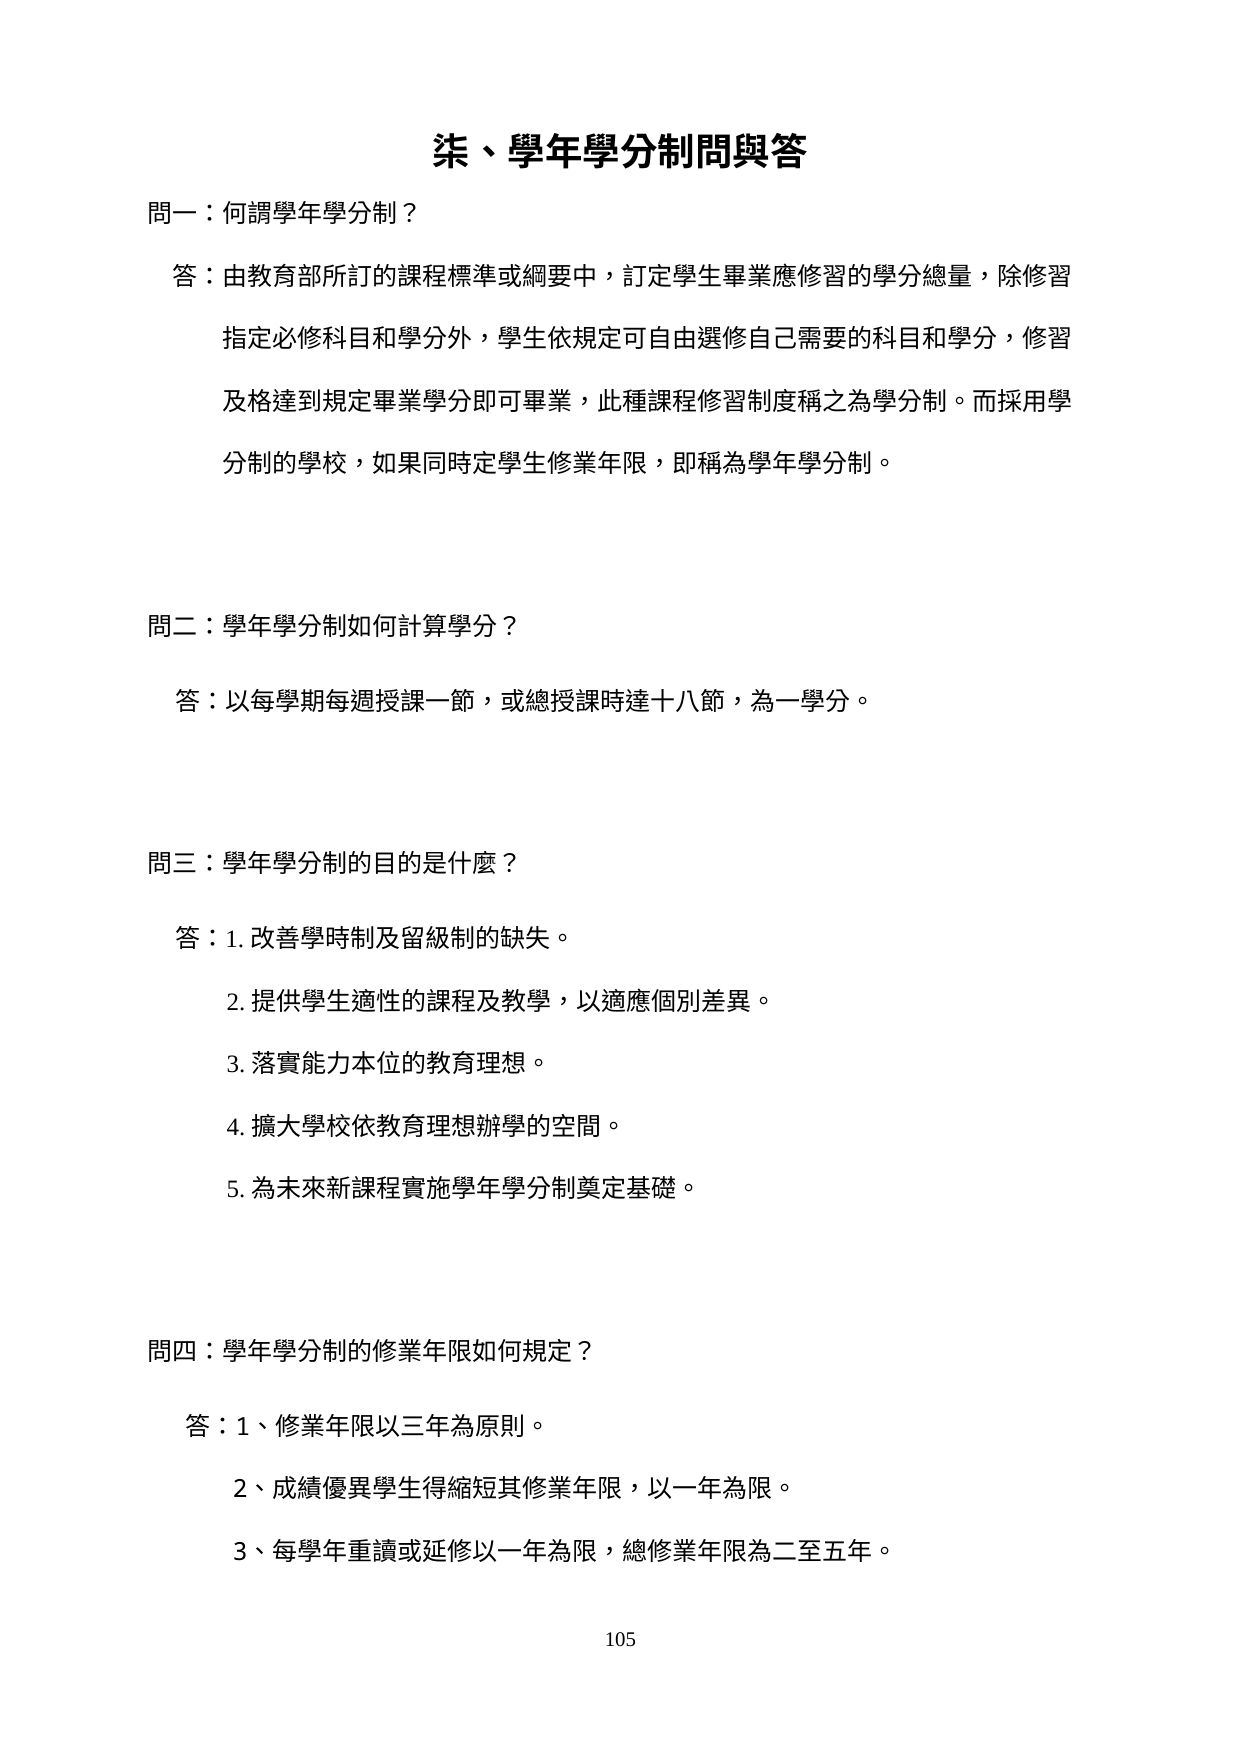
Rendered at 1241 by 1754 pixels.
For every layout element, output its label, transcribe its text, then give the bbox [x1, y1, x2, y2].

text 答：由教育部所訂的課程標準或綱要中，訂定學生畢業應修習的學分總量，除修習指定必修科目和學分外，學生依規定可自由選修自己需要的科目和學分，修習及格達到規定畢業學分即可畢業，此種課程修習制度稱之為學分制。而採用學分制的學校，如果同時定學生修業年限，即稱為學年學分制。 [172, 233, 1092, 483]
text 5. 為未來新課程實施學年學分制奠定基礎。 [185, 1145, 1092, 1208]
text 3、每學年重讀或延修以一年為限，總修業年限為二至五年。 [148, 1508, 1092, 1570]
text 2、成績優異學生得縮短其修業年限，以一年為限。 [148, 1445, 1092, 1508]
text 問二：學年學分制如何計算學分？ [148, 583, 1092, 645]
text 柒、學年學分制問與答 [148, 108, 1092, 170]
text 答：1. 改善學時制及留級制的缺失。 [175, 895, 1092, 958]
text 問一：何謂學年學分制？ [148, 170, 1092, 233]
text 答：1、修業年限以三年為原則。 [185, 1383, 1092, 1445]
text 3. 落實能力本位的教育理想。 [185, 1020, 1092, 1083]
text 答：以每學期每週授課一節，或總授課時達十八節，為一學分。 [175, 658, 1092, 720]
text 2. 提供學生適性的課程及教學，以適應個別差異。 [185, 958, 1092, 1020]
text 4. 擴大學校依教育理想辦學的空間。 [185, 1083, 1092, 1145]
text 問四：學年學分制的修業年限如何規定？ [148, 1308, 1092, 1370]
text 問三：學年學分制的目的是什麼？ [148, 820, 1092, 883]
